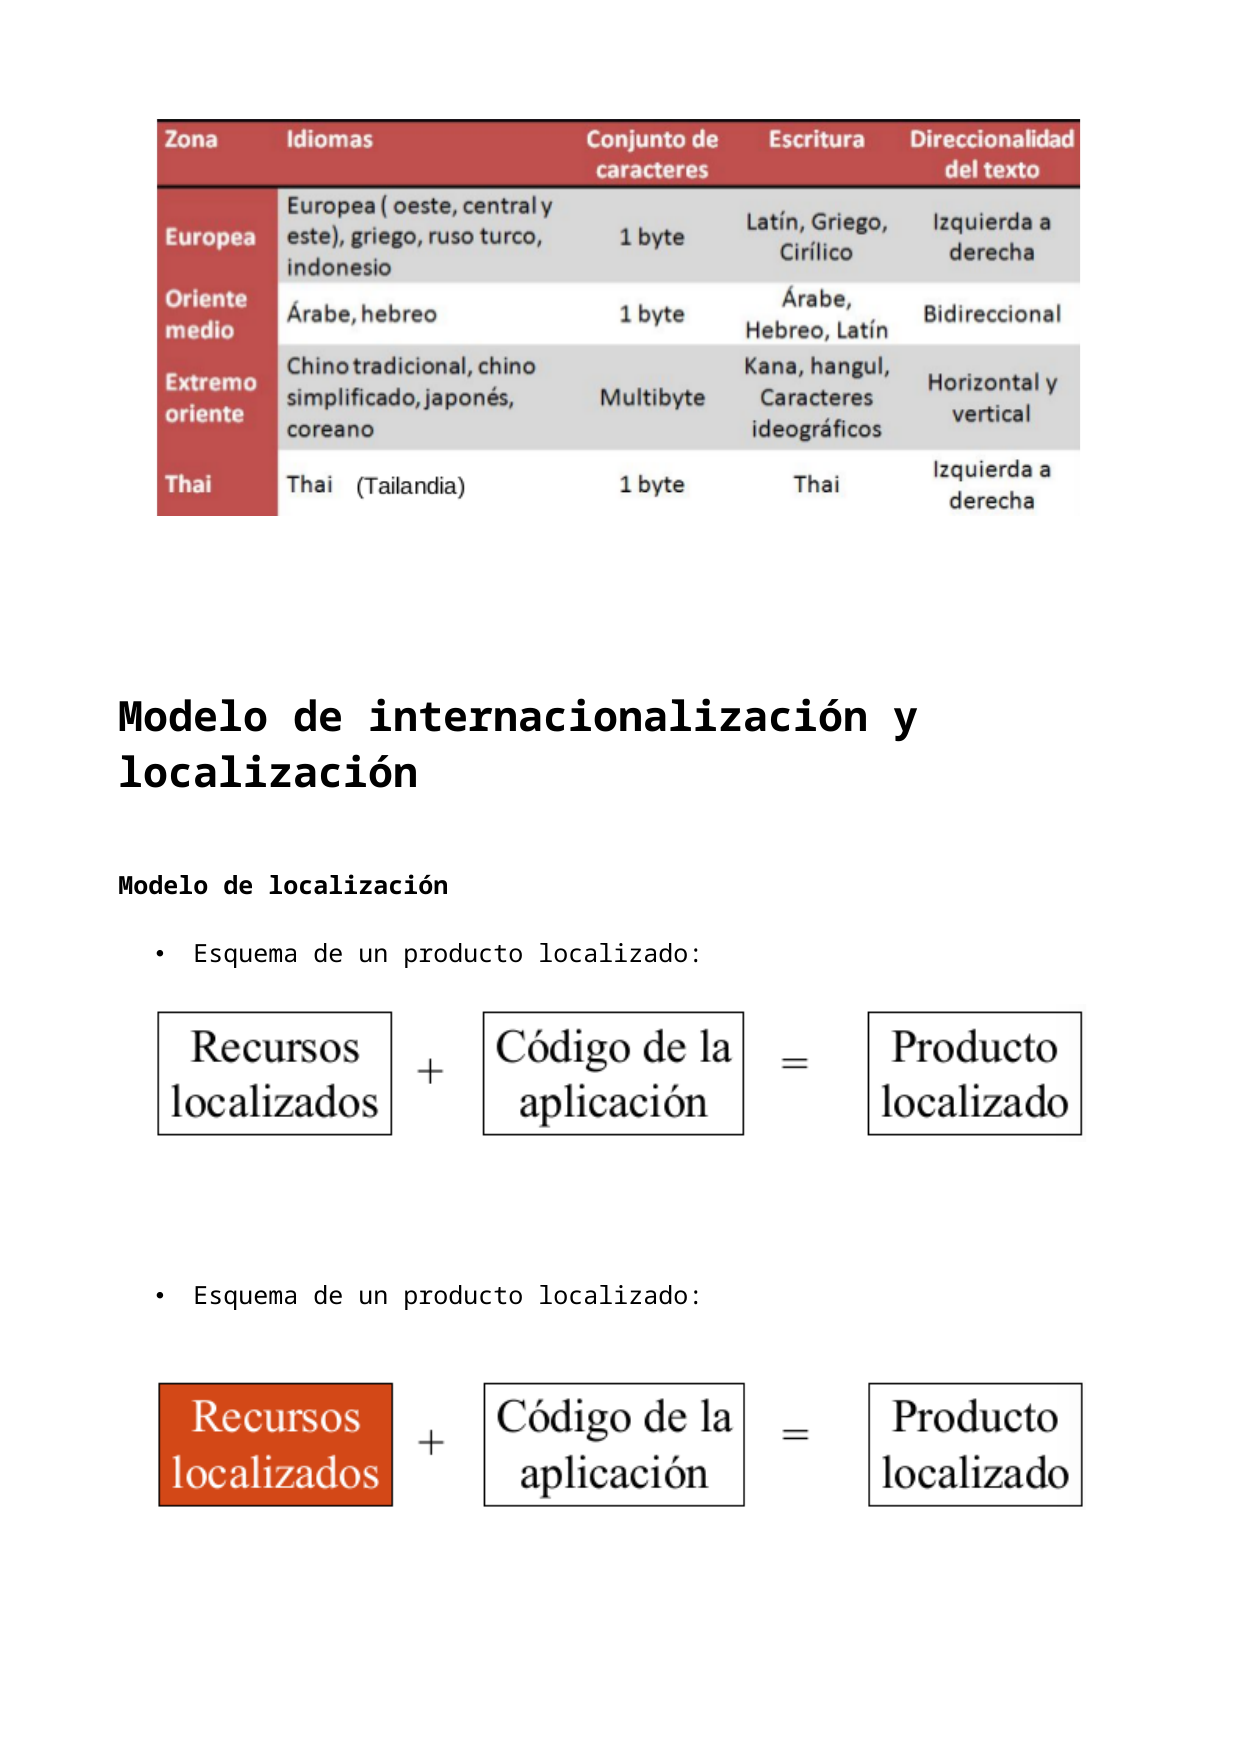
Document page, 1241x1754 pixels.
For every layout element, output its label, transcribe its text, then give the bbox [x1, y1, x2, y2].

picture [154, 1380, 1086, 1510]
picture [153, 1004, 1087, 1142]
picture [156, 119, 1081, 516]
list Esquema de un producto localizado: [156, 936, 1122, 970]
text Modelo de localización [118, 868, 1122, 902]
list Esquema de un producto localizado: [156, 1278, 1122, 1312]
text Modelo de internacionalización y localización [118, 686, 1122, 800]
